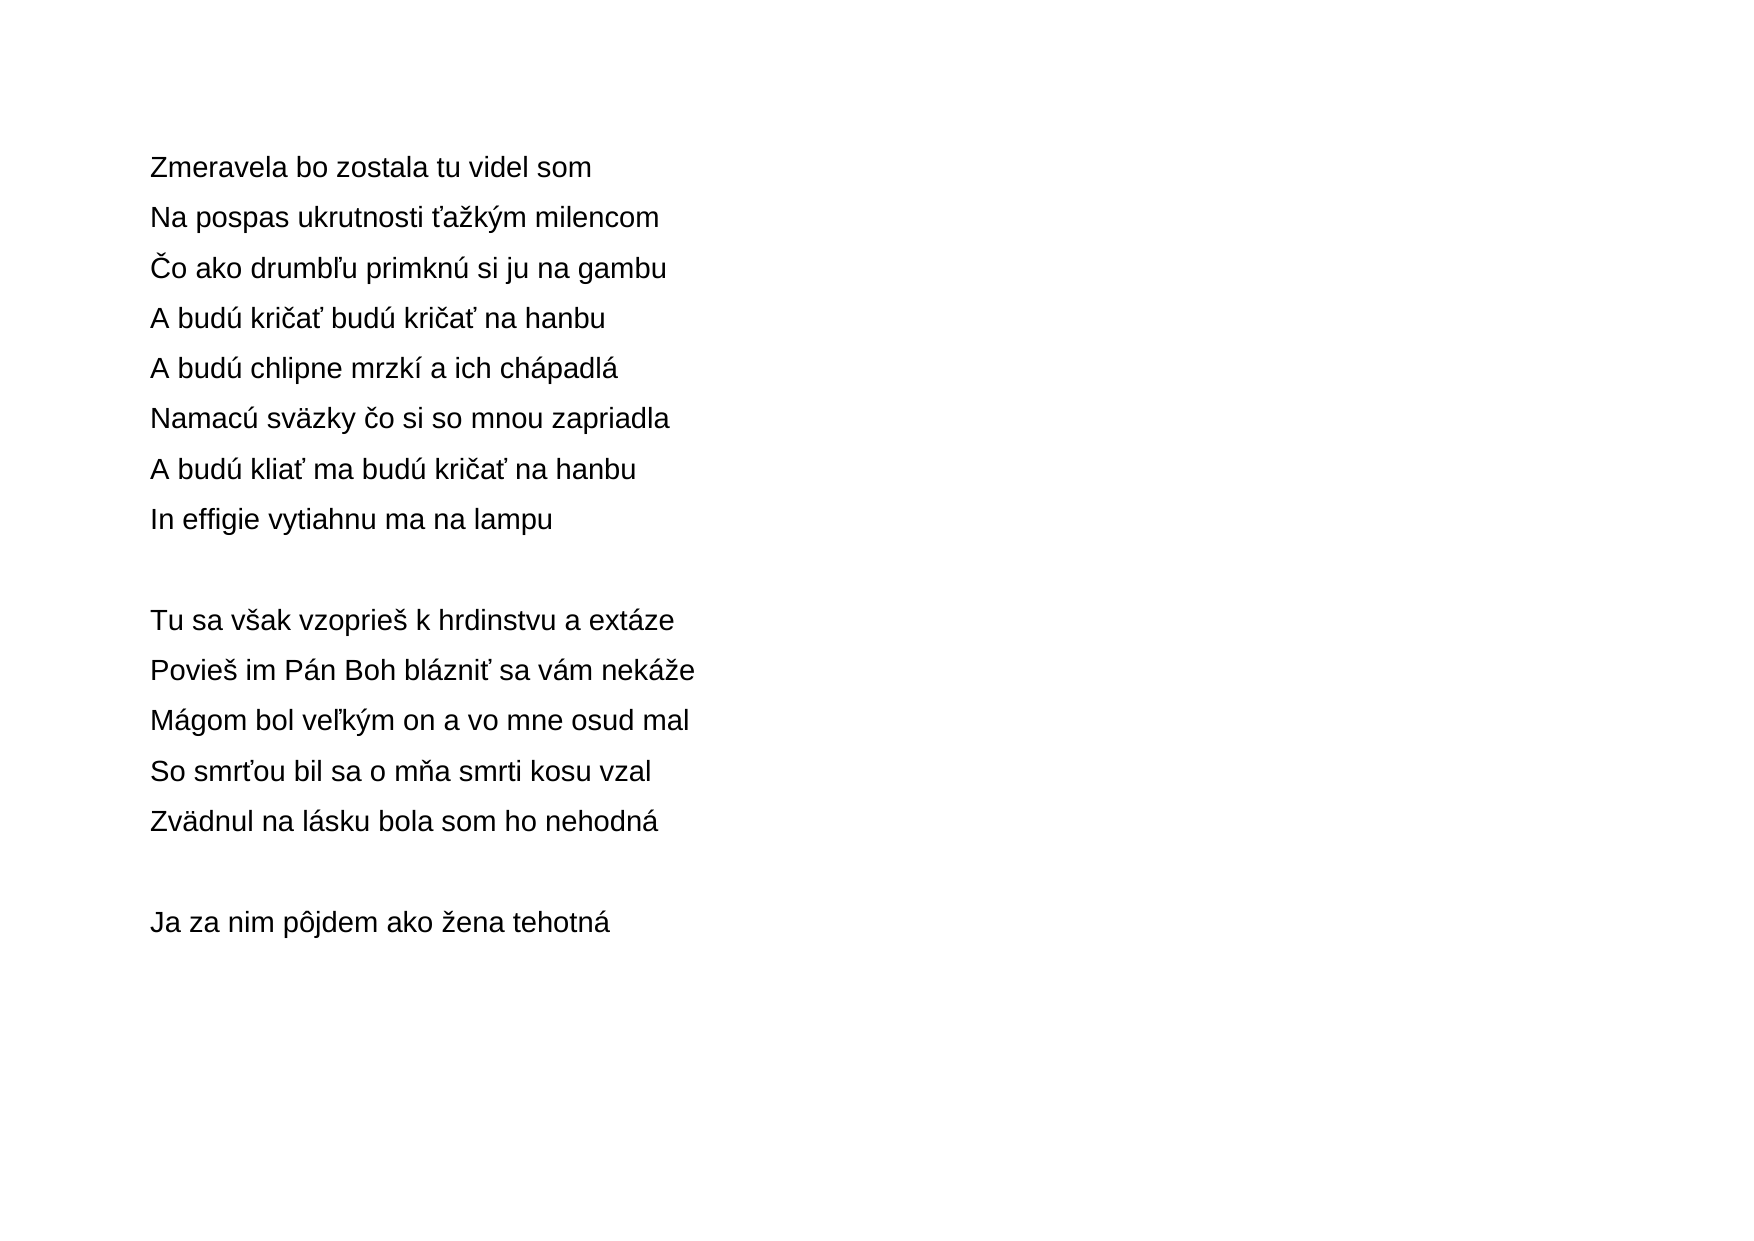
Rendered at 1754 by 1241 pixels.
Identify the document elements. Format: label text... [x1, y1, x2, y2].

text Na pospas ukrutnosti ťažkým milencom [150, 200, 1242, 234]
text Ja za nim pôjdem ako žena tehotná [150, 905, 1242, 938]
text A budú kliať ma budú kričať na hanbu [150, 452, 1242, 485]
text So smrťou bil sa o mňa smrti kosu vzal [150, 754, 1242, 787]
text Tu sa však vzoprieš k hrdinstvu a extáze [150, 603, 1242, 636]
text Mágom bol veľkým on a vo mne osud mal [150, 703, 1242, 737]
text Povieš im Pán Boh blázniť sa vám nekáže [150, 653, 1242, 687]
text Zmeravela bo zostala tu videl som [150, 150, 1242, 183]
text A budú chlipne mrzkí a ich chápadlá [150, 351, 1242, 385]
text Čo ako drumbľu primknú si ju na gambu [150, 251, 1242, 284]
text A budú kričať budú kričať na hanbu [150, 301, 1242, 334]
text Zvädnul na lásku bola som ho nehodná [150, 804, 1242, 838]
text In effigie vytiahnu ma na lampu [150, 502, 1242, 536]
text Namacú sväzky čo si so mnou zapriadla [150, 402, 1242, 435]
